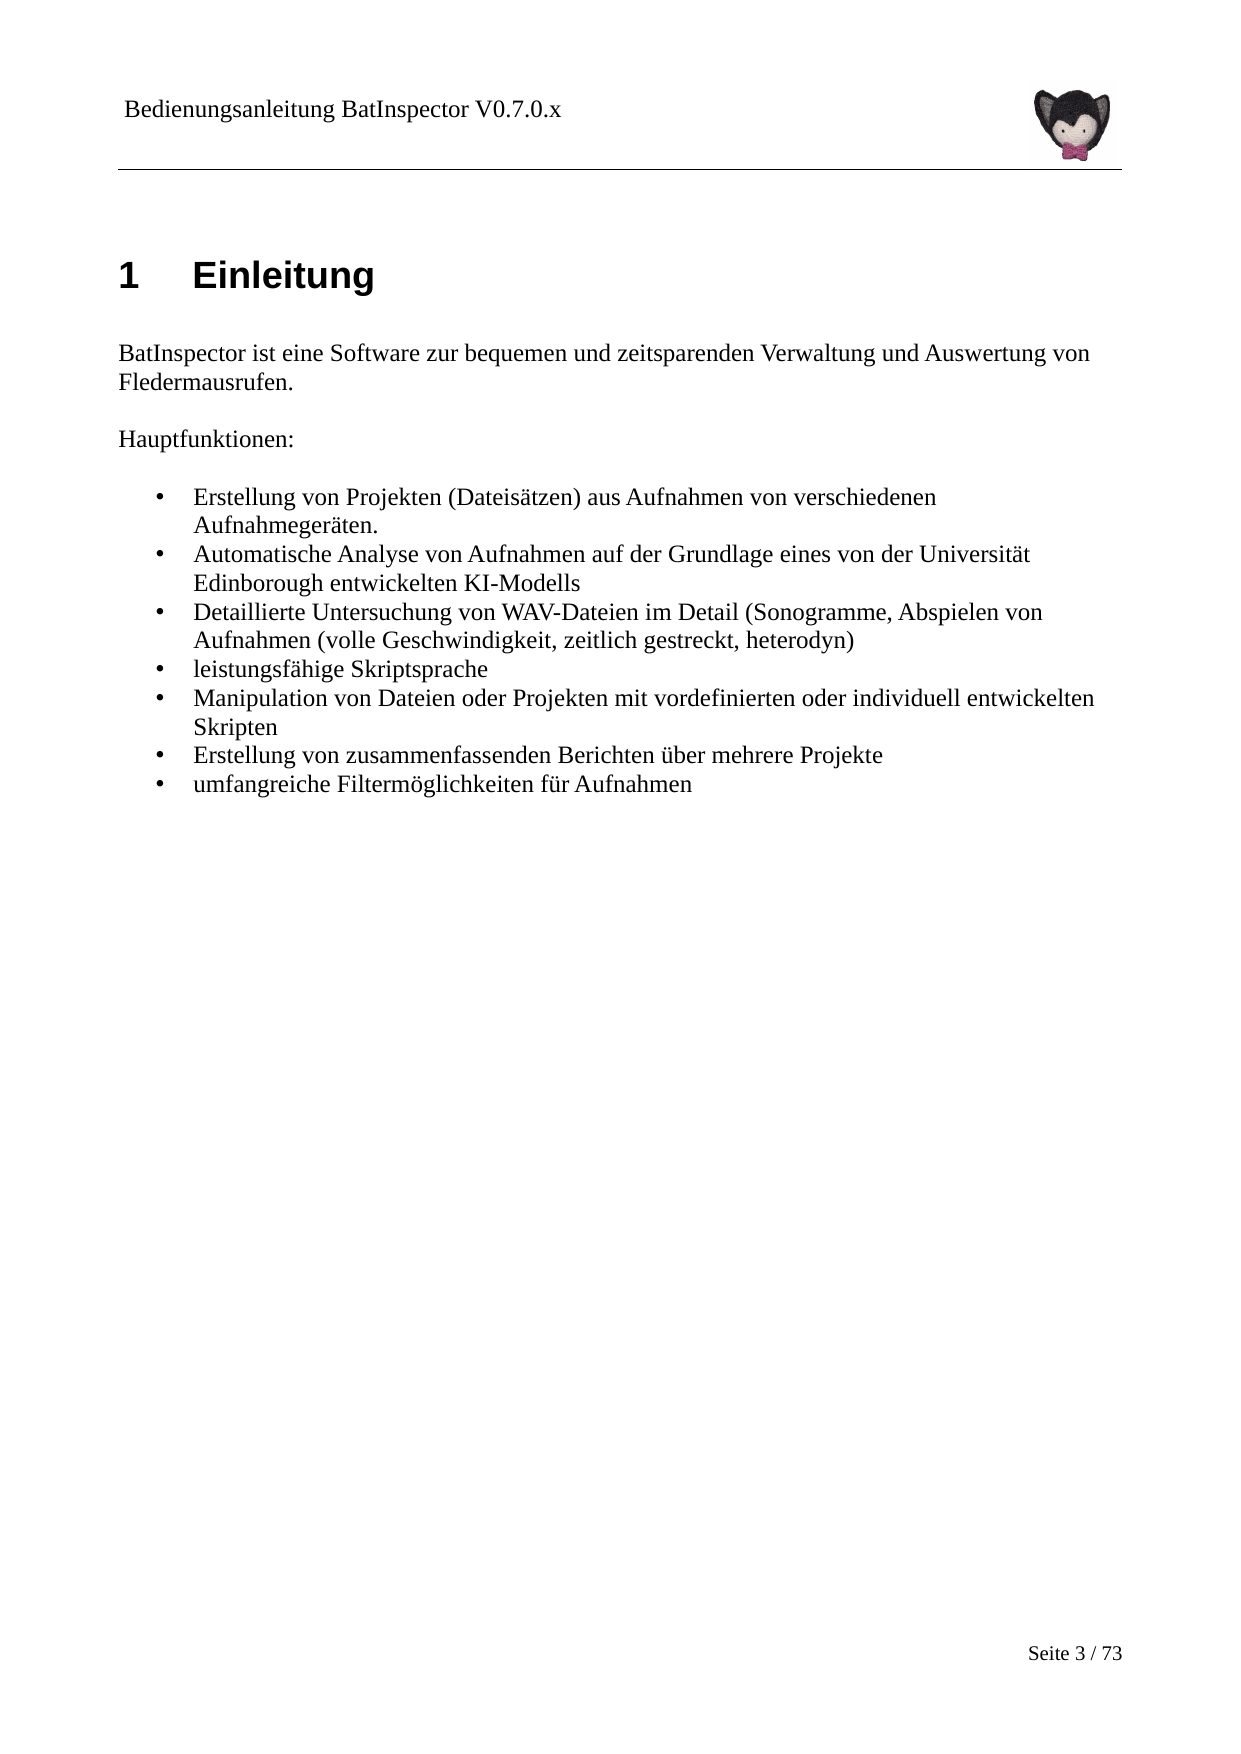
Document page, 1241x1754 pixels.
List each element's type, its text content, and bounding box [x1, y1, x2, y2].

list umfangreiche Filtermöglichkeiten für Aufnahmen [156, 769, 1122, 798]
subtitle Einleitung [118, 253, 1122, 297]
list Erstellung von zusammenfassenden Berichten über mehrere Projekte [156, 741, 1122, 769]
picture [1030, 80, 1119, 169]
list Automatische Analyse von Aufnahmen auf der Grundlage eines von der Universität Edinborough entwickelten KI-Modells [156, 539, 1122, 597]
list leistungsfähige Skriptsprache [156, 654, 1122, 683]
text Hauptfunktionen: [118, 424, 1122, 453]
list Detaillierte Untersuchung von WAV-Dateien im Detail (Sonogramme, Abspielen von Aufnahmen (volle Geschwindigkeit, zeitlich gestreckt, heterodyn) [156, 597, 1122, 654]
list Manipulation von Dateien oder Projekten mit vordefinierten oder individuell entwickelten Skripten [156, 683, 1122, 741]
list Erstellung von Projekten (Dateisätzen) aus Aufnahmen von verschiedenen Aufnahmegeräten. [156, 482, 1122, 539]
text BatInspector ist eine Software zur bequemen und zeitsparenden Verwaltung und Auswertung von Fledermausrufen. [118, 338, 1122, 396]
